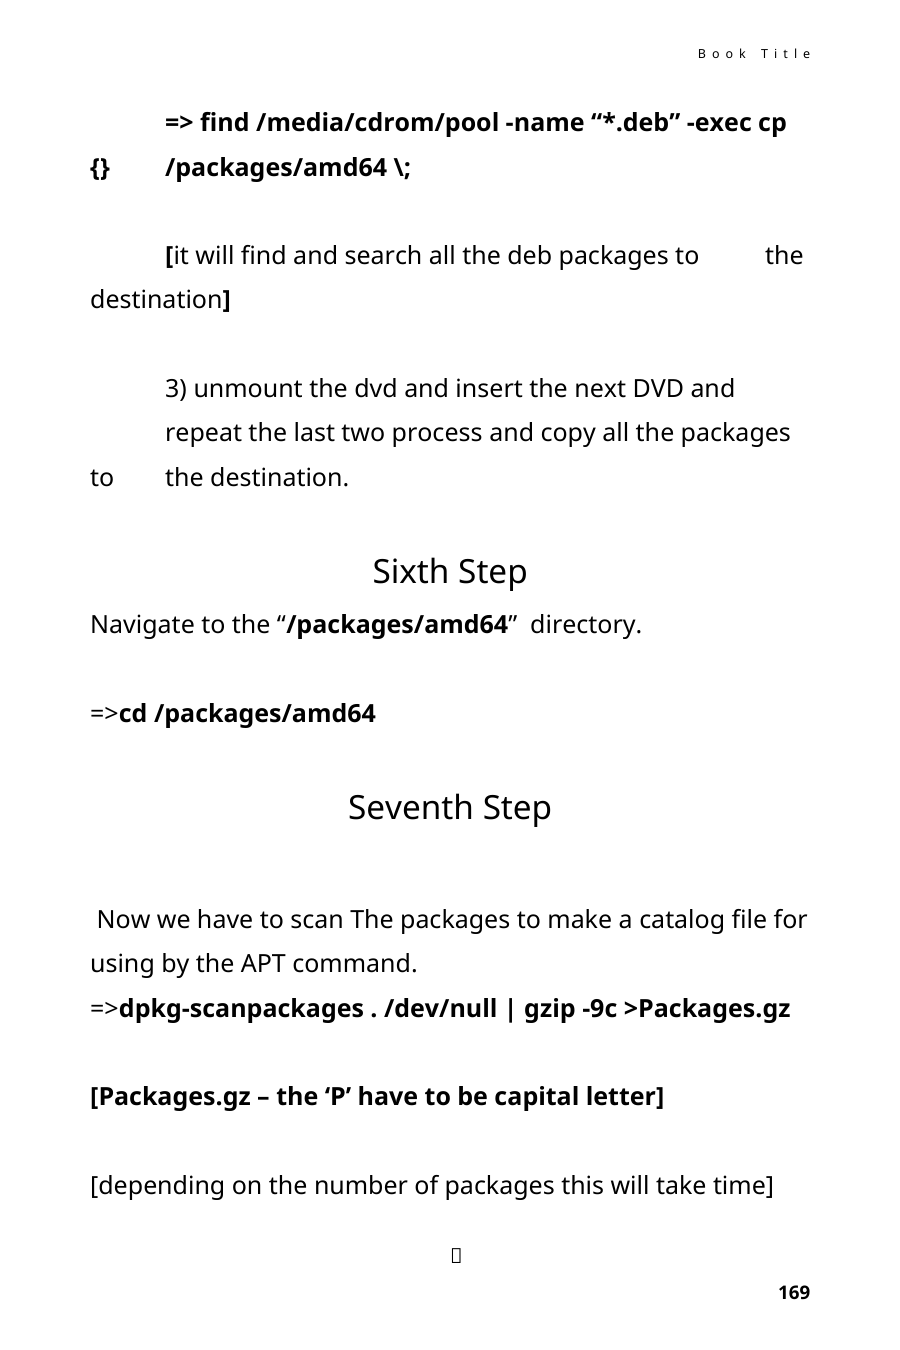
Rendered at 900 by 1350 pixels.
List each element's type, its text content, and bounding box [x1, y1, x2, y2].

text [it will find and search all the deb packages to the destination] [90, 238, 810, 316]
text Seventh Step [90, 784, 810, 829]
text => find /media/cdrom/pool -name “*.deb” -exec cp {} /packages/amd64 \; [90, 105, 810, 183]
text 3) unmount the dvd and insert the next DVD and repeat the last two process and copy all the packages to the destination. [90, 371, 810, 493]
text [depending on the number of packages this will take time] [90, 1167, 810, 1201]
text =>dpkg-scanpackages . /dev/null | gzip -9c >Packages.gz [90, 990, 810, 1024]
text =>cd /packages/amd64 [90, 695, 810, 729]
text Now we have to scan The packages to make a catalog file for using by the APT command. [90, 902, 810, 980]
text Sixth Step [90, 548, 810, 593]
text Navigate to the “/packages/amd64” directory. [90, 607, 810, 641]
text [Packages.gz – the ‘P’ have to be capital letter] [90, 1079, 810, 1113]
